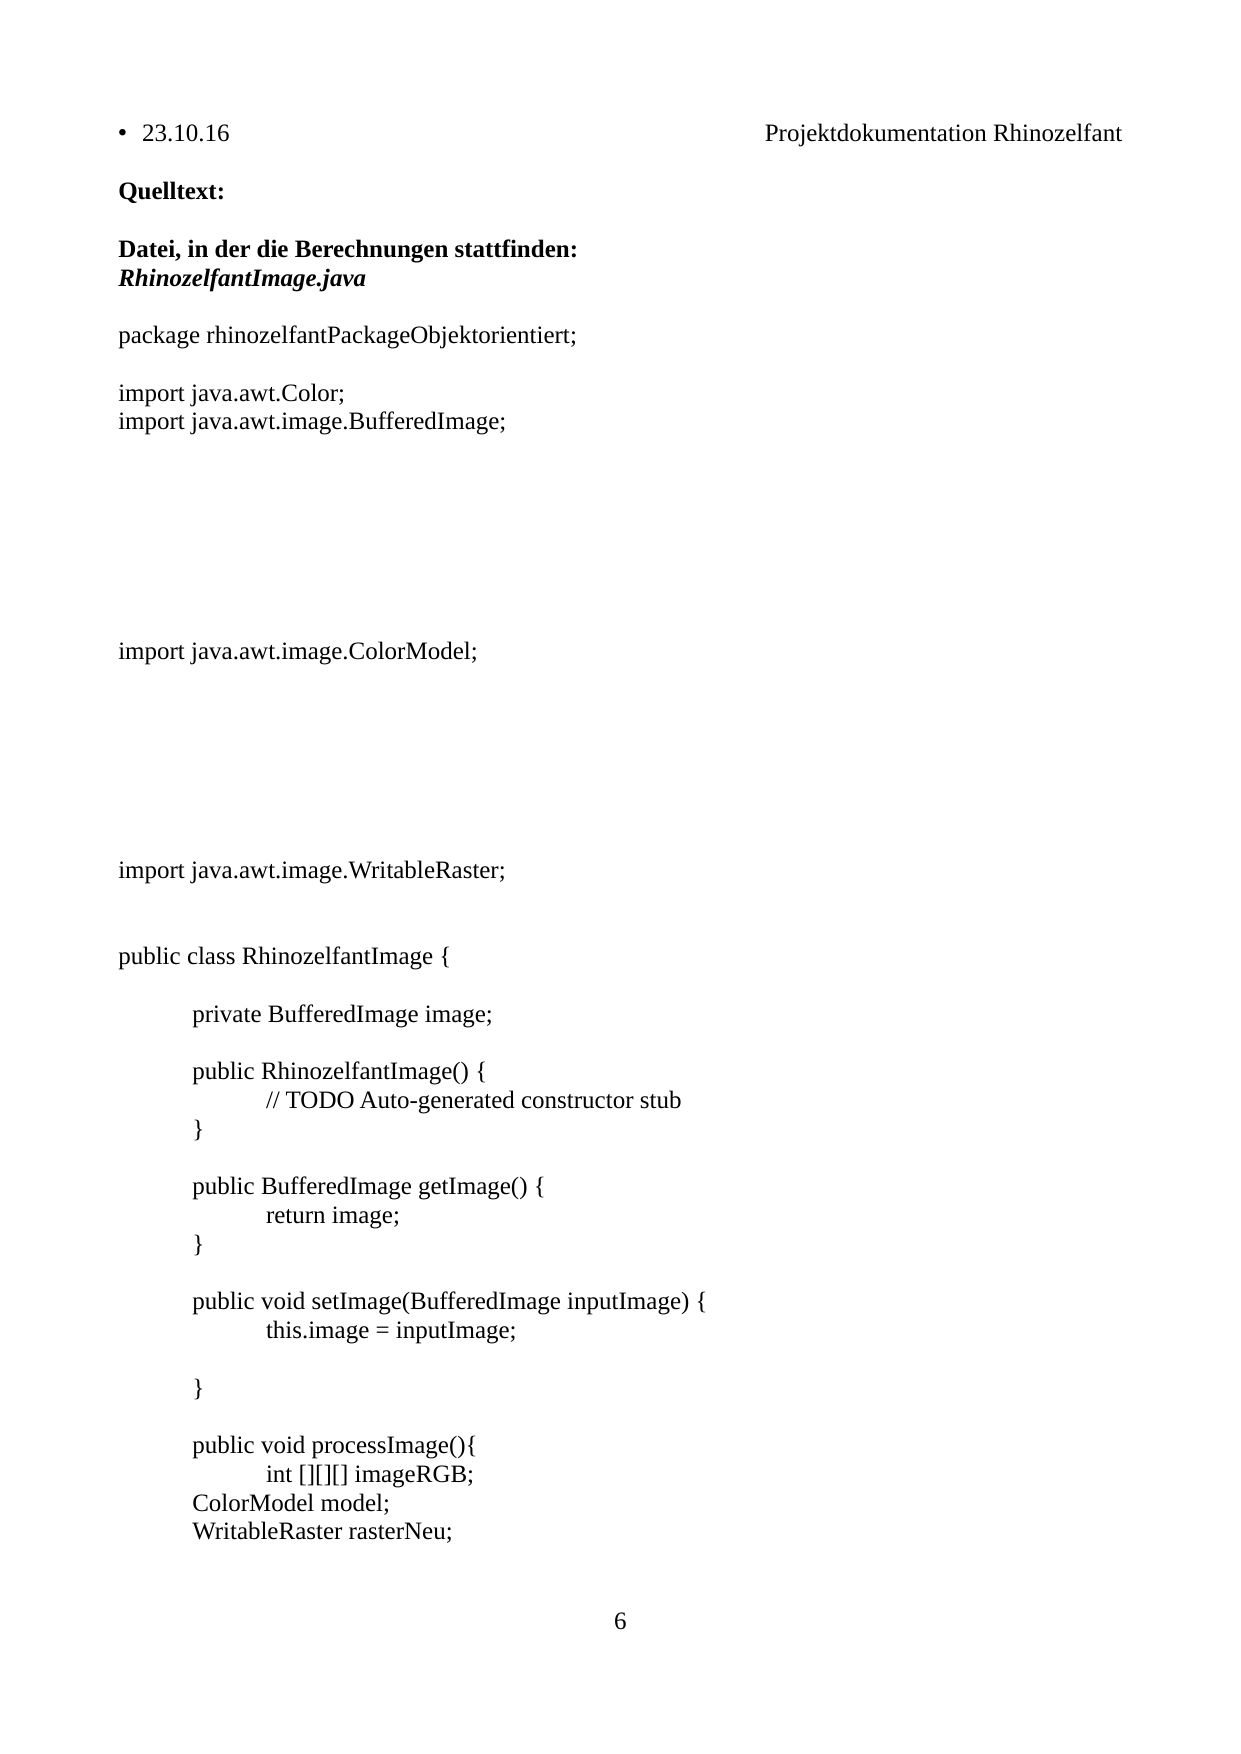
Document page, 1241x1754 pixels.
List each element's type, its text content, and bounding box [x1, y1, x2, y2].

text this.image = inputImage; [118, 1315, 1122, 1344]
text Quelltext: [118, 176, 1122, 205]
text private BufferedImage image; [118, 999, 1122, 1028]
text public void setImage(BufferedImage inputImage) { [118, 1286, 1122, 1315]
text import java.awt.image.BufferedImage; [118, 406, 1122, 435]
text package rhinozelfantPackageObjektorientiert; [118, 320, 1122, 349]
text } [118, 1114, 1122, 1143]
text import java.awt.Color; [118, 378, 1122, 406]
text int [][][] imageRGB; [118, 1459, 1122, 1488]
text Datei, in der die Berechnungen stattfinden: [118, 234, 1122, 263]
text public class RhinozelfantImage { [118, 941, 1122, 970]
text import java.awt.image.WritableRaster; [118, 855, 1122, 884]
text import java.awt.image.ColorModel; [118, 636, 1122, 665]
text return image; [118, 1200, 1122, 1229]
text ColorModel model; [118, 1488, 1122, 1516]
text RhinozelfantImage.java [118, 263, 1122, 291]
text } [118, 1373, 1122, 1401]
text } [118, 1229, 1122, 1258]
text WritableRaster rasterNeu; [118, 1516, 1122, 1545]
text public BufferedImage getImage() { [118, 1171, 1122, 1200]
text public RhinozelfantImage() { [118, 1056, 1122, 1085]
text // TODO Auto-generated constructor stub [118, 1085, 1122, 1114]
text public void processImage(){ [118, 1430, 1122, 1459]
